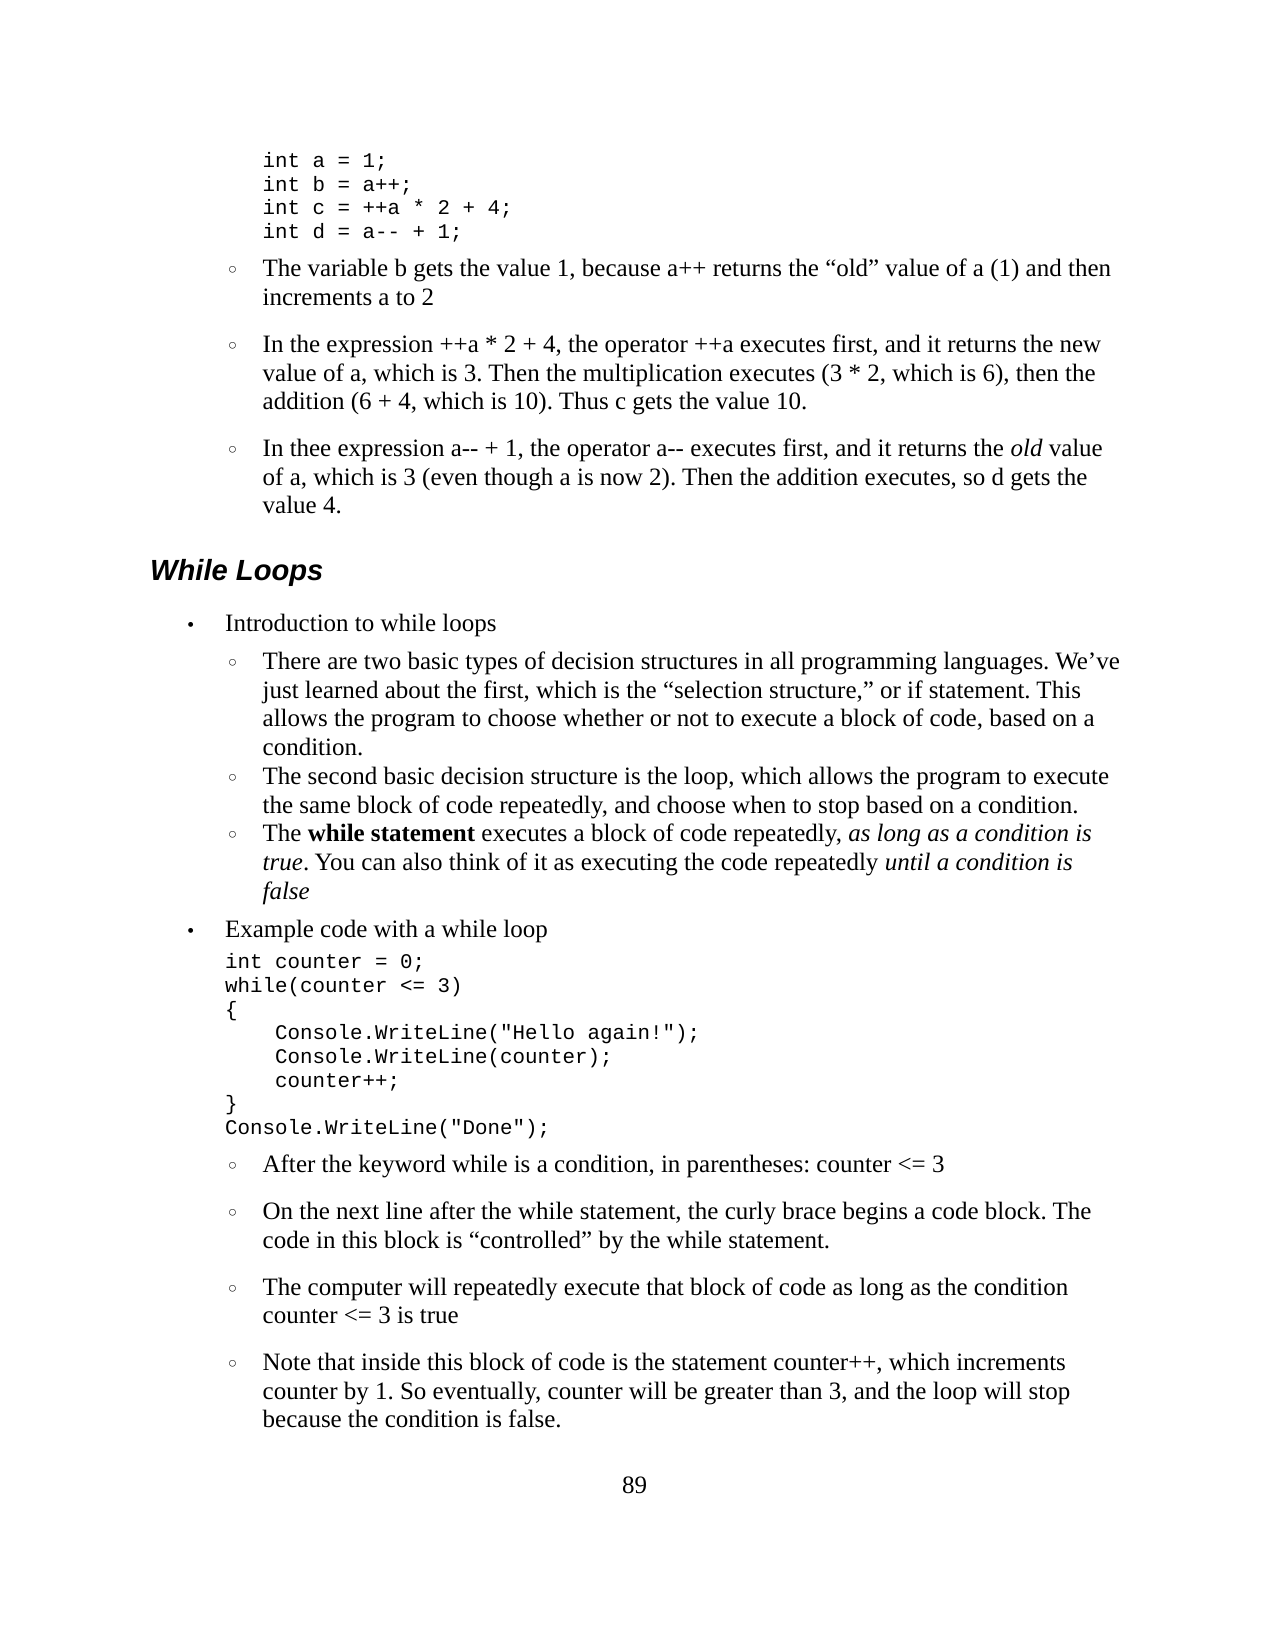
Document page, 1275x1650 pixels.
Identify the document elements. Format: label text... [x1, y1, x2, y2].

list int counter = 0; [187, 951, 1125, 975]
list The variable b gets the value 1, because a++ returns the “old” value of a (1) and then increments a to 2 [225, 253, 1125, 311]
list After the keyword while is a condition, in parentheses: counter <= 3 [225, 1149, 1125, 1178]
list The while statement executes a block of code repeatedly, as long as a condition is true. You can also think of it as executing the code repeatedly until a condition is false [225, 818, 1125, 905]
list Example code with a while loop [187, 914, 1125, 942]
list In the expression ++a * 2 + 4, the operator ++a executes first, and it returns the new value of a, which is 3. Then the multiplication executes (3 * 2, which is 6), then the addition (6 + 4, which is 10). Thus c gets the value 10. [225, 329, 1125, 415]
list Introduction to while loops [187, 608, 1125, 637]
list int c = ++a * 2 + 4; [225, 197, 1125, 221]
list There are two basic types of decision structures in all programming languages. We’ve just learned about the first, which is the “selection structure,” or if statement. This allows the program to choose whether or not to execute a block of code, based on a condition. [225, 646, 1125, 761]
list Console.WriteLine(counter); [187, 1046, 1125, 1070]
list On the next line after the while statement, the curly brace begins a code block. The code in this block is “controlled” by the while statement. [225, 1196, 1125, 1254]
list In thee expression a-- + 1, the operator a-- executes first, and it returns the old value of a, which is 3 (even though a is now 2). Then the addition executes, so d gets the value 4. [225, 433, 1125, 519]
list The second basic decision structure is the loop, which allows the program to execute the same block of code repeatedly, and choose when to stop based on a condition. [225, 761, 1125, 818]
list } [187, 1093, 1125, 1117]
list Console.WriteLine("Hello again!"); [187, 1022, 1125, 1046]
list while(counter <= 3) [187, 975, 1125, 999]
list counter++; [187, 1070, 1125, 1093]
list { [187, 999, 1125, 1022]
list The computer will repeatedly execute that block of code as long as the condition counter <= 3 is true [225, 1272, 1125, 1329]
list int b = a++; [225, 174, 1125, 197]
list int d = a-- + 1; [225, 221, 1125, 244]
subtitle While Loops [150, 553, 1125, 587]
list int a = 1; [225, 150, 1125, 174]
list Note that inside this block of code is the statement counter++, which increments counter by 1. So eventually, counter will be greater than 3, and the loop will stop because the condition is false. [225, 1347, 1125, 1433]
list Console.WriteLine("Done"); [187, 1117, 1125, 1141]
